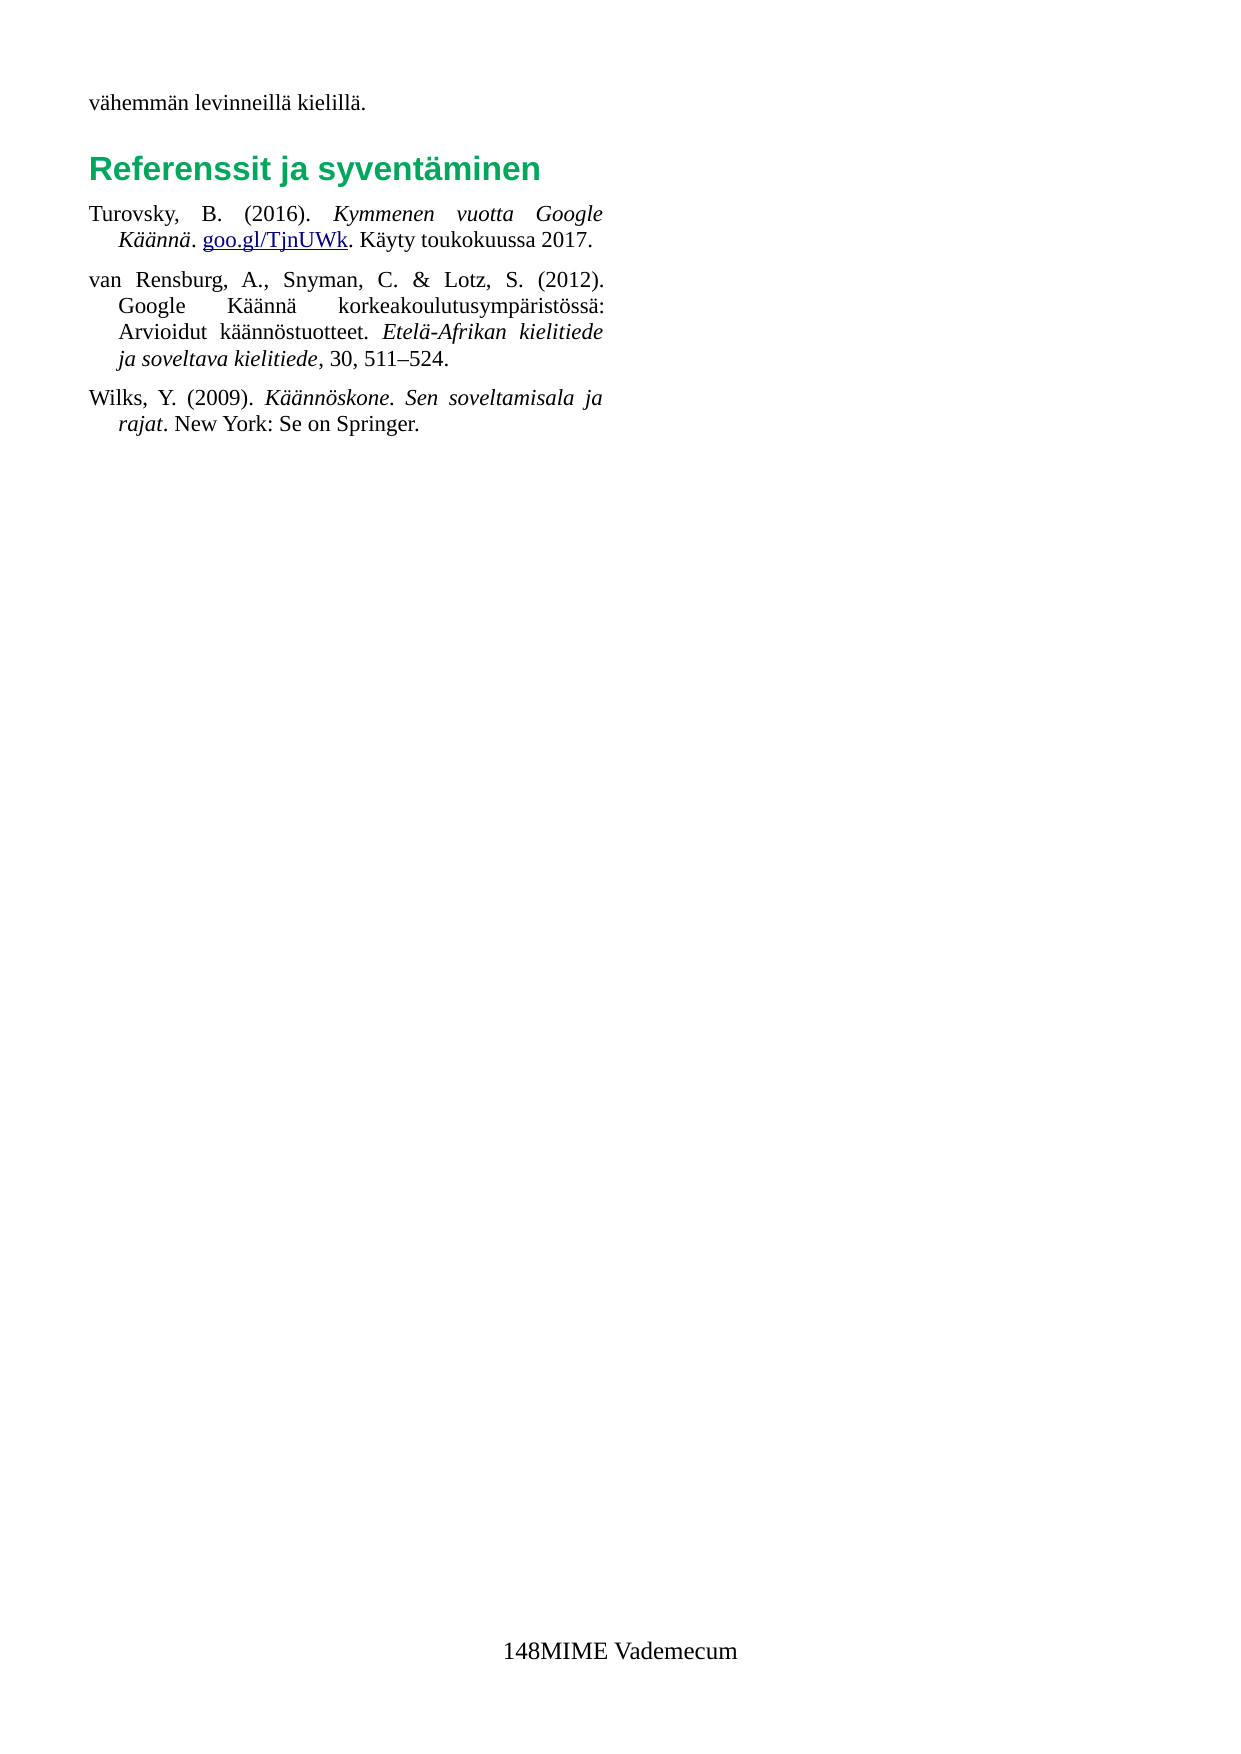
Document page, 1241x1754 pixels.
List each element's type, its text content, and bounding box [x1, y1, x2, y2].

text Turovsky, B. (2016). Kymmenen vuotta Google Käännä. goo.gl/TjnUWk. Käyty toukokuussa 2017. [88, 200, 605, 253]
text vähemmän levinneillä kielillä. [88, 88, 605, 115]
text Wilks, Y. (2009). Käännöskone. Sen soveltamisala ja rajat. New York: Se on Springer. [88, 384, 605, 437]
text van Rensburg, A., Snyman, C. & Lotz, S. (2012). Google Käännä korkeakoulutusympäristössä: Arvioidut käännöstuotteet. Etelä-Afrikan kielitiede ja soveltava kielitiede, 30, 511–524. [88, 266, 605, 371]
subtitle Referenssit ja syventäminen [88, 149, 605, 187]
